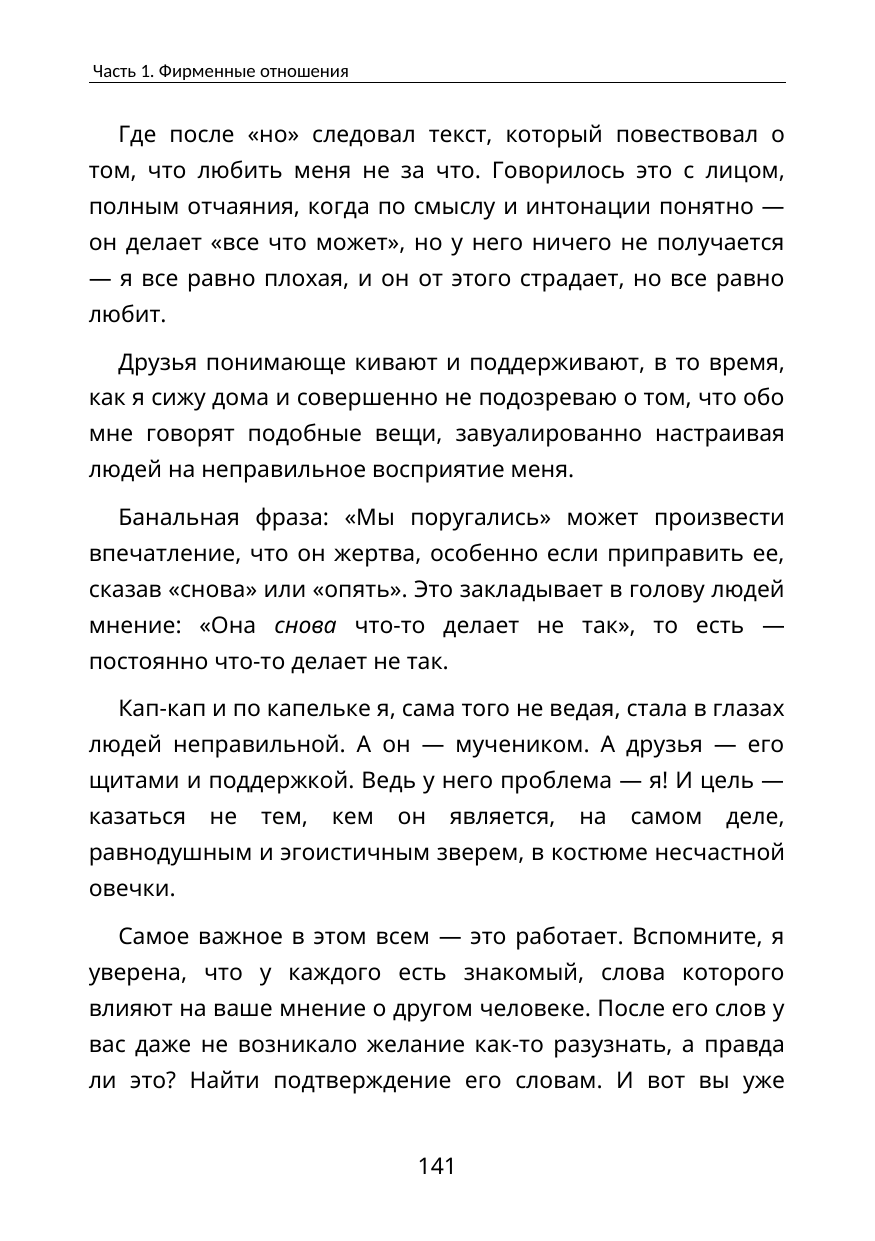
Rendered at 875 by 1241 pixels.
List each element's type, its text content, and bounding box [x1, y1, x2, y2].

text Банальная фраза: «Мы поругались» может произвести впечатление, что он жертва, особенно если приправить ее, сказав «снова» или «опять». Это закладывает в голову людей мнение: «Она снова что-то делает не так», то есть — постоянно что-то делает не так. [88, 501, 786, 676]
text Друзья понимающе кивают и поддерживают, в то время, как я сижу дома и совершенно не подозреваю о том, что обо мне говорят подобные вещи, завуалированно настраивая людей на неправильное восприятие меня. [88, 345, 786, 484]
text Где после «но» следовал текст, который повествовал о том, что любить меня не за что. Говорилось это с лицом, полным отчаяния, когда по смыслу и интонации понятно — он делает «все что может», но у него ничего не получается — я все равно плохая, и он от этого страдает, но все равно любит. [88, 118, 786, 329]
text Кап-кап и по капельке я, сама того не ведая, стала в глазах людей неправильной. А он — мучеником. А друзья — его щитами и поддержкой. Ведь у него проблема — я! И цель — казаться не тем, кем он является, на самом деле, равнодушным и эгоистичным зверем, в костюме несчастной овечки. [88, 692, 786, 903]
text Самое важное в этом всем — это работает. Вспомните, я уверена, что у каждого есть знакомый, слова которого влияют на ваше мнение о другом человеке. После его слов у вас даже не возникало желание как-то разузнать, а правда ли это? Найти подтверждение его словам. И вот вы уже [88, 920, 786, 1095]
